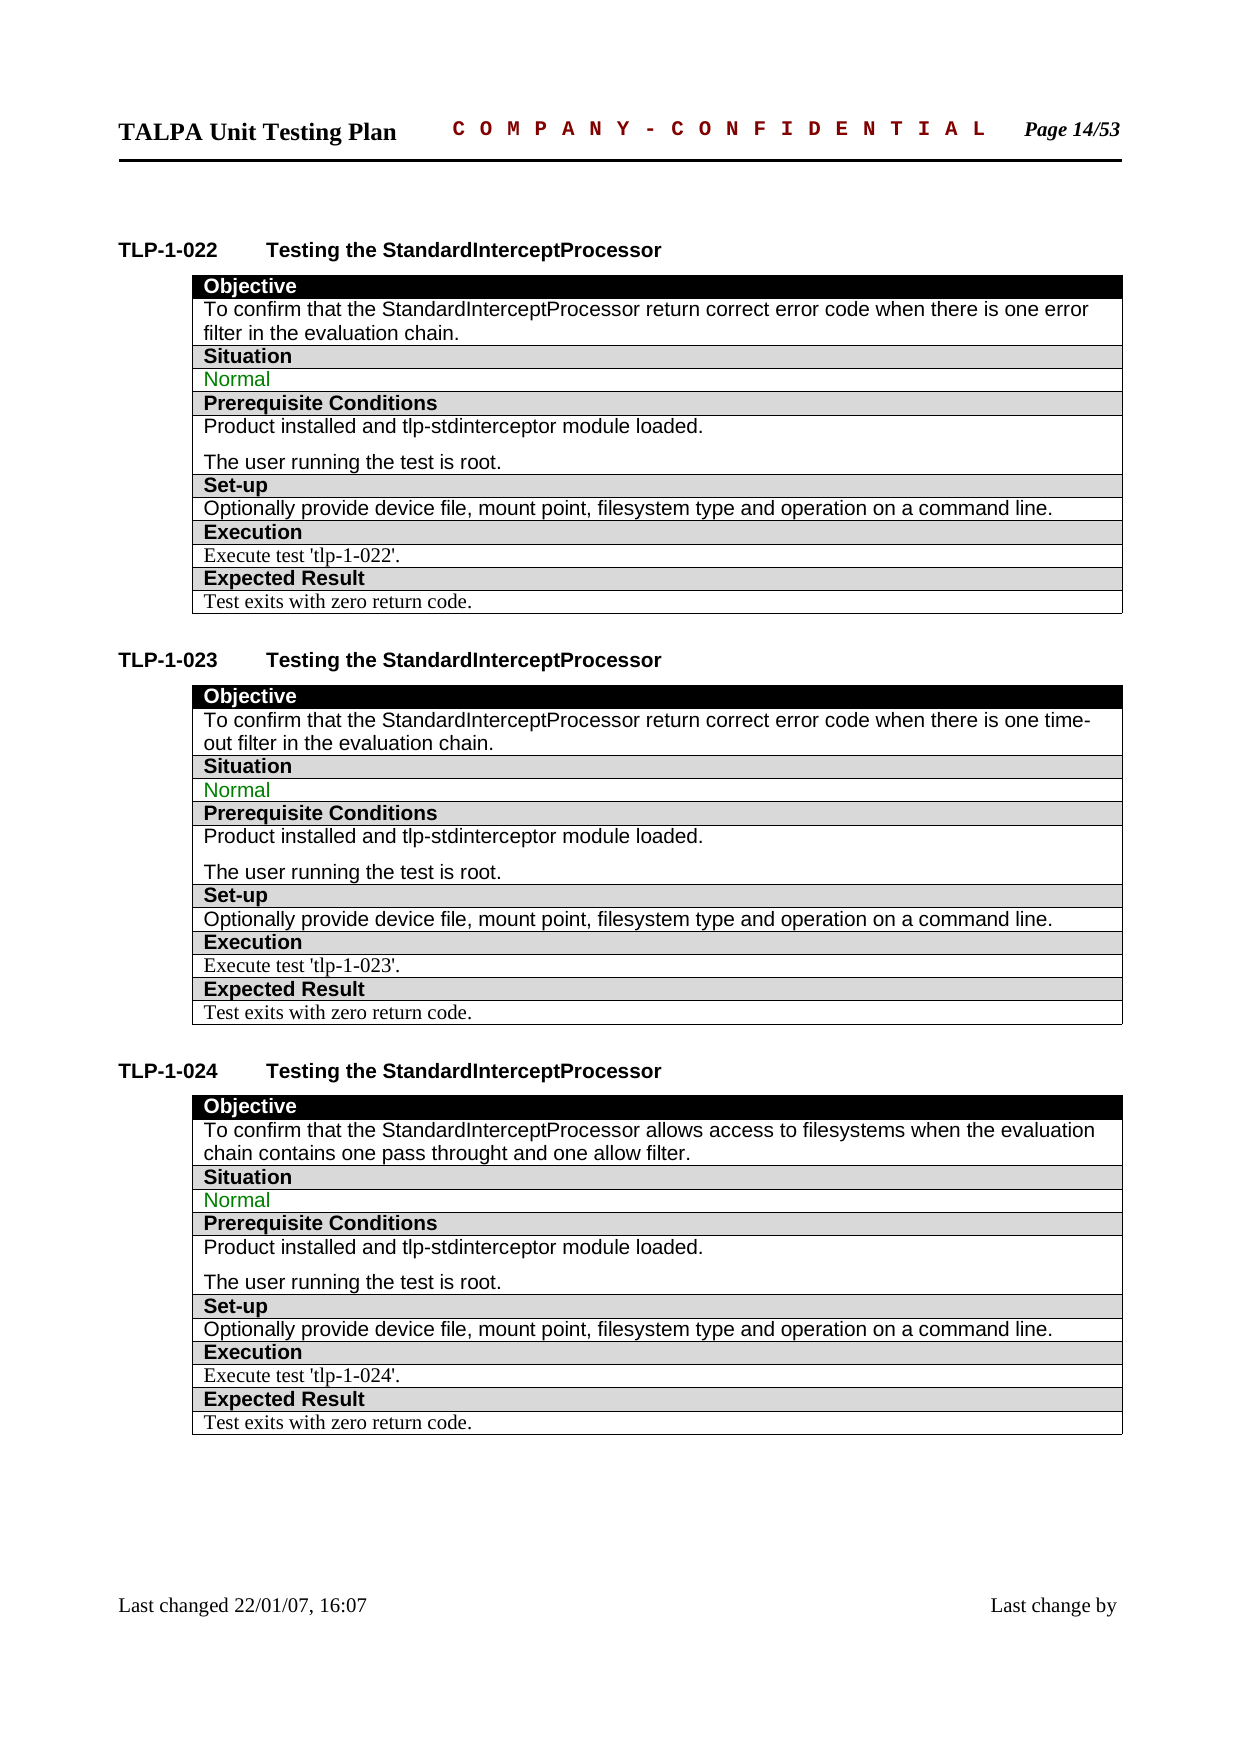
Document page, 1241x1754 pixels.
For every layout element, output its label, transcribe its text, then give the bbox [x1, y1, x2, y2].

table_cell Normal [193, 369, 1122, 391]
table_cell Prerequisite Conditions [193, 1213, 1122, 1235]
table_cell Execute test 'tlp-1-022'. [193, 545, 1122, 567]
table_cell Product installed and tlp-stdinterceptor module loaded. The user running the test is root. [193, 826, 1122, 884]
table_cell Expected Result [193, 568, 1122, 590]
table_cell Product installed and tlp-stdinterceptor module loaded. The user running the test is root. [193, 416, 1122, 474]
table_cell Optionally provide device file, mount point, filesystem type and operation on a command line. [193, 1319, 1122, 1341]
table_cell Prerequisite Conditions [193, 392, 1122, 415]
table_cell Optionally provide device file, mount point, filesystem type and operation on a command line. [193, 498, 1122, 520]
table_cell Expected Result [193, 978, 1122, 1000]
table_cell Execute test 'tlp-1-024'. [193, 1365, 1122, 1387]
table_cell Normal [193, 1190, 1122, 1212]
table_header Objective [193, 276, 1122, 298]
table_cell Test exits with zero return code. [193, 1412, 1122, 1434]
table_cell Execution [193, 521, 1122, 544]
table_cell Situation [193, 1166, 1122, 1189]
table_cell Set-up [193, 475, 1122, 497]
table_cell Situation [193, 756, 1122, 778]
table_cell Optionally provide device file, mount point, filesystem type and operation on a command line. [193, 908, 1122, 931]
text TLP-1-022 Testing the StandardInterceptProcessor [118, 239, 1122, 262]
table_cell Set-up [193, 885, 1122, 907]
text TLP-1-023 Testing the StandardInterceptProcessor [118, 649, 1122, 672]
table_cell Normal [193, 779, 1122, 801]
table_cell To confirm that the StandardInterceptProcessor return correct error code when there is one error filter in the evaluation chain. [193, 299, 1122, 345]
table_cell Execute test 'tlp-1-023'. [193, 955, 1122, 977]
table_header Objective [193, 1096, 1122, 1119]
table_cell Prerequisite Conditions [193, 802, 1122, 825]
table_cell Execution [193, 1342, 1122, 1364]
table_cell Test exits with zero return code. [193, 1001, 1122, 1024]
table_cell Execution [193, 932, 1122, 954]
table_cell To confirm that the StandardInterceptProcessor allows access to filesystems when the evaluation chain contains one pass throught and one allow filter. [193, 1120, 1122, 1165]
table_cell Product installed and tlp-stdinterceptor module loaded. The user running the test is root. [193, 1236, 1122, 1294]
table_header Objective [193, 686, 1122, 708]
text TLP-1-024 Testing the StandardInterceptProcessor [118, 1059, 1122, 1083]
table_cell To confirm that the StandardInterceptProcessor return correct error code when there is one time-out filter in the evaluation chain. [193, 709, 1122, 755]
table_cell Situation [193, 346, 1122, 368]
table_cell Test exits with zero return code. [193, 591, 1122, 613]
table_cell Set-up [193, 1295, 1122, 1318]
table_cell Expected Result [193, 1388, 1122, 1411]
